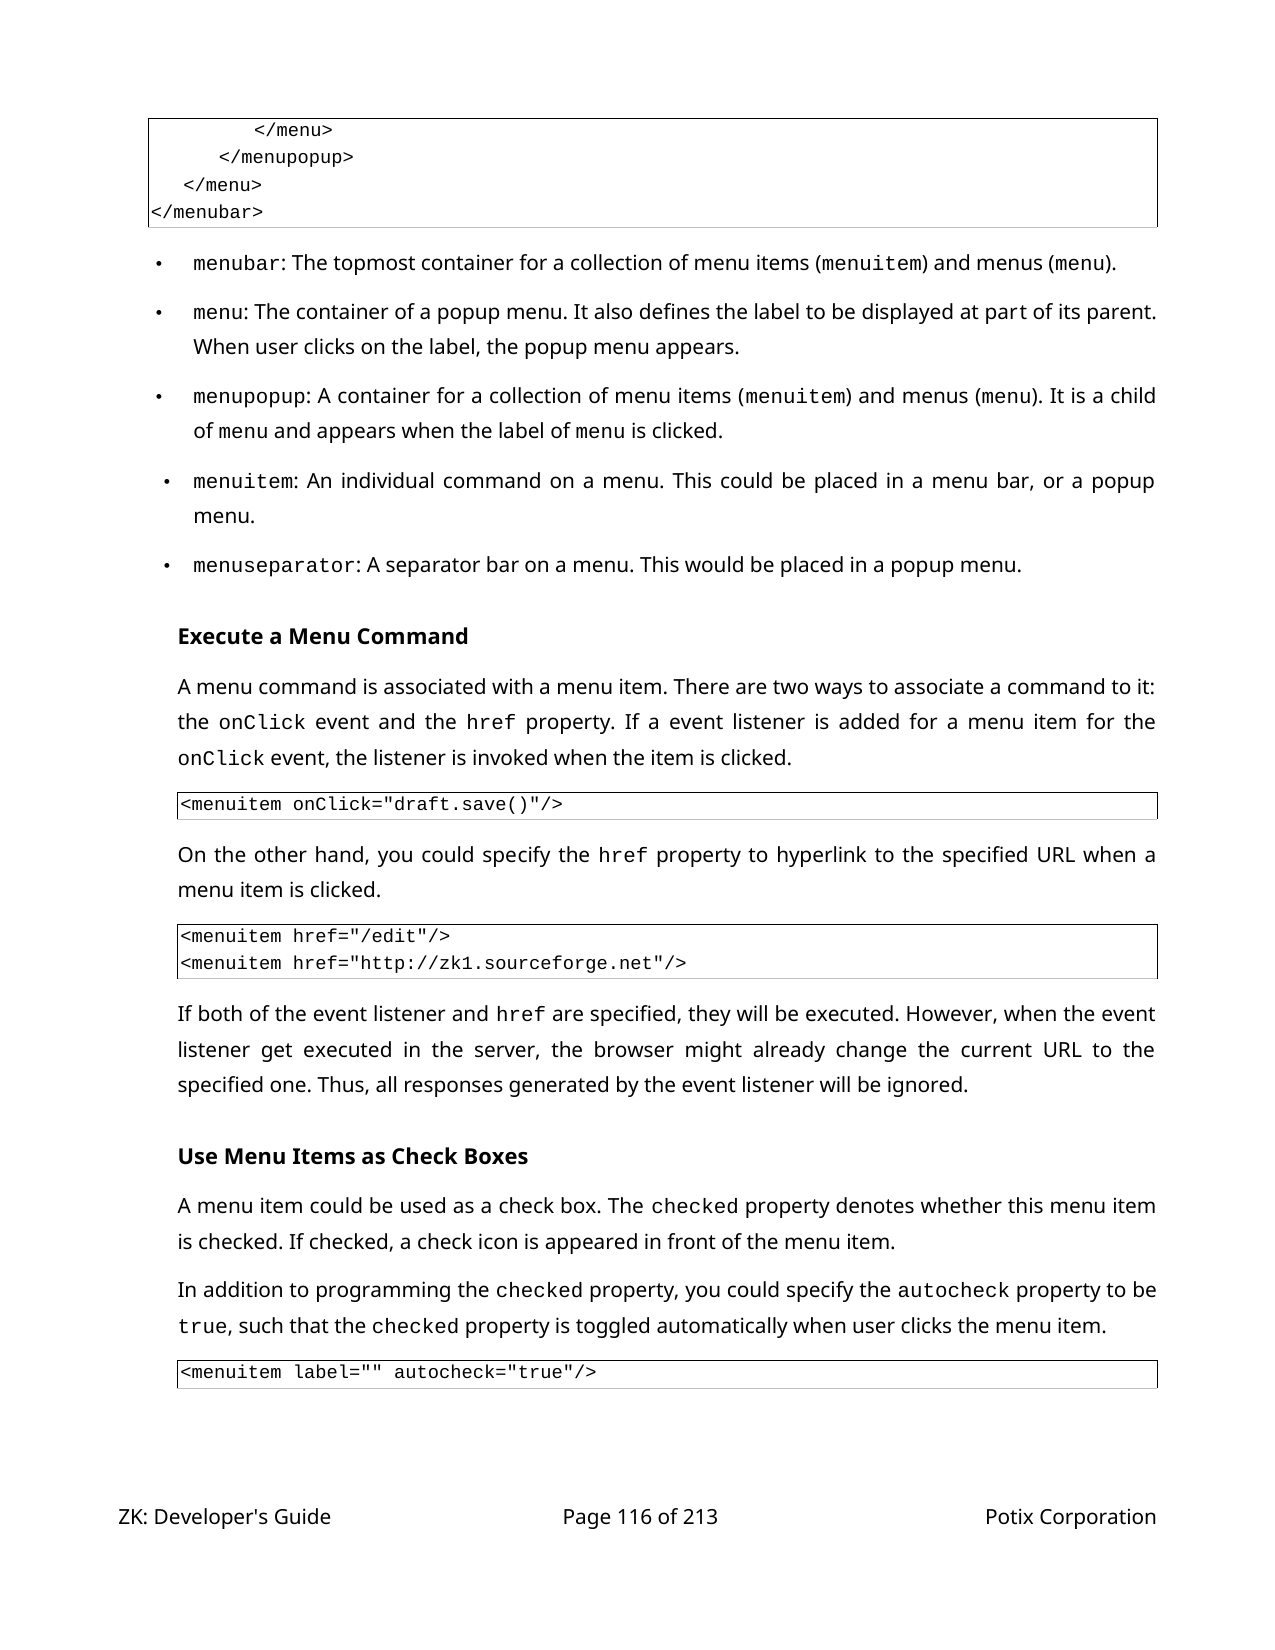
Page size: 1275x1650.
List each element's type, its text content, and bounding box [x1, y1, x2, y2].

subtitle Use Menu Items as Check Boxes [177, 1141, 1157, 1171]
list menuseparator: A separator bar on a menu. This would be placed in a popup menu. [164, 550, 1157, 579]
list menuitem: An individual command on a menu. This could be placed in a menu bar, or a popup menu. [164, 466, 1157, 529]
text In addition to programming the checked property, you could specify the autocheck property to be true, such that the checked property is toggled automatically when user clicks the menu item. [177, 1276, 1157, 1340]
text <menuitem onClick="draft.save()"/> [178, 793, 1157, 819]
text </menu> [149, 119, 1157, 142]
text <menuitem label="" autocheck="true"/> [178, 1361, 1157, 1388]
text On the other hand, you could specify the href property to hyperlink to the specified URL when a menu item is clicked. [177, 840, 1157, 903]
text </menupopup> [149, 145, 1157, 169]
list menu: The container of a popup menu. It also defines the label to be displayed at part of its parent. When user clicks on the label, the popup menu appears. [156, 297, 1157, 361]
text </menubar> [149, 200, 1157, 227]
subtitle Execute a Menu Command [177, 621, 1157, 651]
text <menuitem href="http://zk1.sourceforge.net"/> [178, 951, 1157, 978]
text A menu command is associated with a menu item. There are two ways to associate a command to it: the onClick event and the href property. If a event listener is added for a menu item for the onClick event, the listener is invoked when the item is clicked. [177, 672, 1157, 771]
text If both of the event listener and href are specified, they will be executed. However, when the event listener get executed in the server, the browser might already change the current URL to the specified one. Thus, all responses generated by the event listener will be ignored. [177, 999, 1157, 1098]
list menubar: The topmost container for a collection of menu items (menuitem) and menus (menu). [156, 248, 1157, 276]
text </menu> [149, 172, 1157, 197]
text <menuitem href="/edit"/> [178, 925, 1157, 948]
text A menu item could be used as a check box. The checked property denotes whether this menu item is checked. If checked, a check icon is appeared in front of the menu item. [177, 1191, 1157, 1255]
list menupopup: A container for a collection of menu items (menuitem) and menus (menu). It is a child of menu and appears when the label of menu is clicked. [156, 381, 1157, 445]
